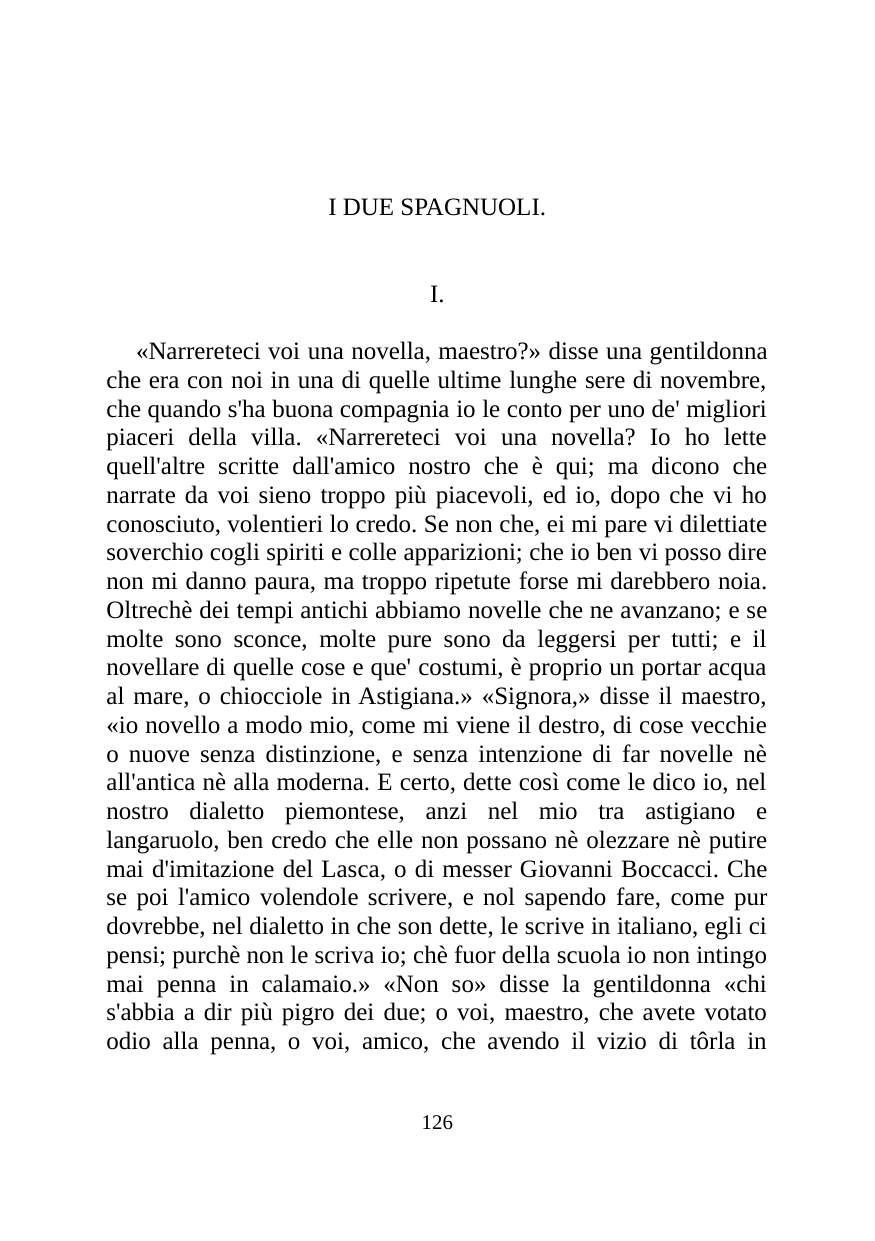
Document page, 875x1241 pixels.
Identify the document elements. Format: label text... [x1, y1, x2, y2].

text I. [106, 279, 768, 307]
text «Narrereteci voi una novella, maestro?» disse una gentildonna che era con noi in una di quelle ultime lunghe sere di novembre, che quando s'ha buona compagnia io le conto per uno de' migliori piaceri della villa. «Narrereteci voi una novella? Io ho lette quell'altre scritte dall'amico nostro che è qui; ma dicono che narrate da voi sieno troppo più piacevoli, ed io, dopo che vi ho conosciuto, volentieri lo credo. Se non che, ei mi pare vi dilettiate soverchio cogli spiriti e colle apparizioni; che io ben vi posso dire non mi danno paura, ma troppo ripetute forse mi darebbero noia. Oltrechè dei tempi antichi abbiamo novelle che ne avanzano; e se molte sono sconce, molte pure sono da leggersi per tutti; e il novellare di quelle cose e que' costumi, è proprio un portar acqua al mare, o chiocciole in Astigiana.» «Signora,» disse il maestro, «io novello a modo mio, come mi viene il destro, di cose vecchie o nuove senza distinzione, e senza intenzione di far novelle nè all'antica nè alla moderna. E certo, dette così come le dico io, nel nostro dialetto piemontese, anzi nel mio tra astigiano e langaruolo, ben credo che elle non possano nè olezzare nè putire mai d'imitazione del Lasca, o di messer Giovanni Boccacci. Che se poi l'amico volendole scrivere, e nol sapendo fare, come pur dovrebbe, nel dialetto in che son dette, le scrive in italiano, egli ci pensi; purchè non le scriva io; chè fuor della scuola io non intingo mai penna in calamaio.» «Non so» disse la gentildonna «chi s'abbia a dir più pigro dei due; o voi, maestro, che avete votato odio alla penna, o voi, amico, che avendo il vizio di tôrla in [106, 336, 768, 1055]
text I DUE SPAGNUOLI. [106, 192, 768, 221]
